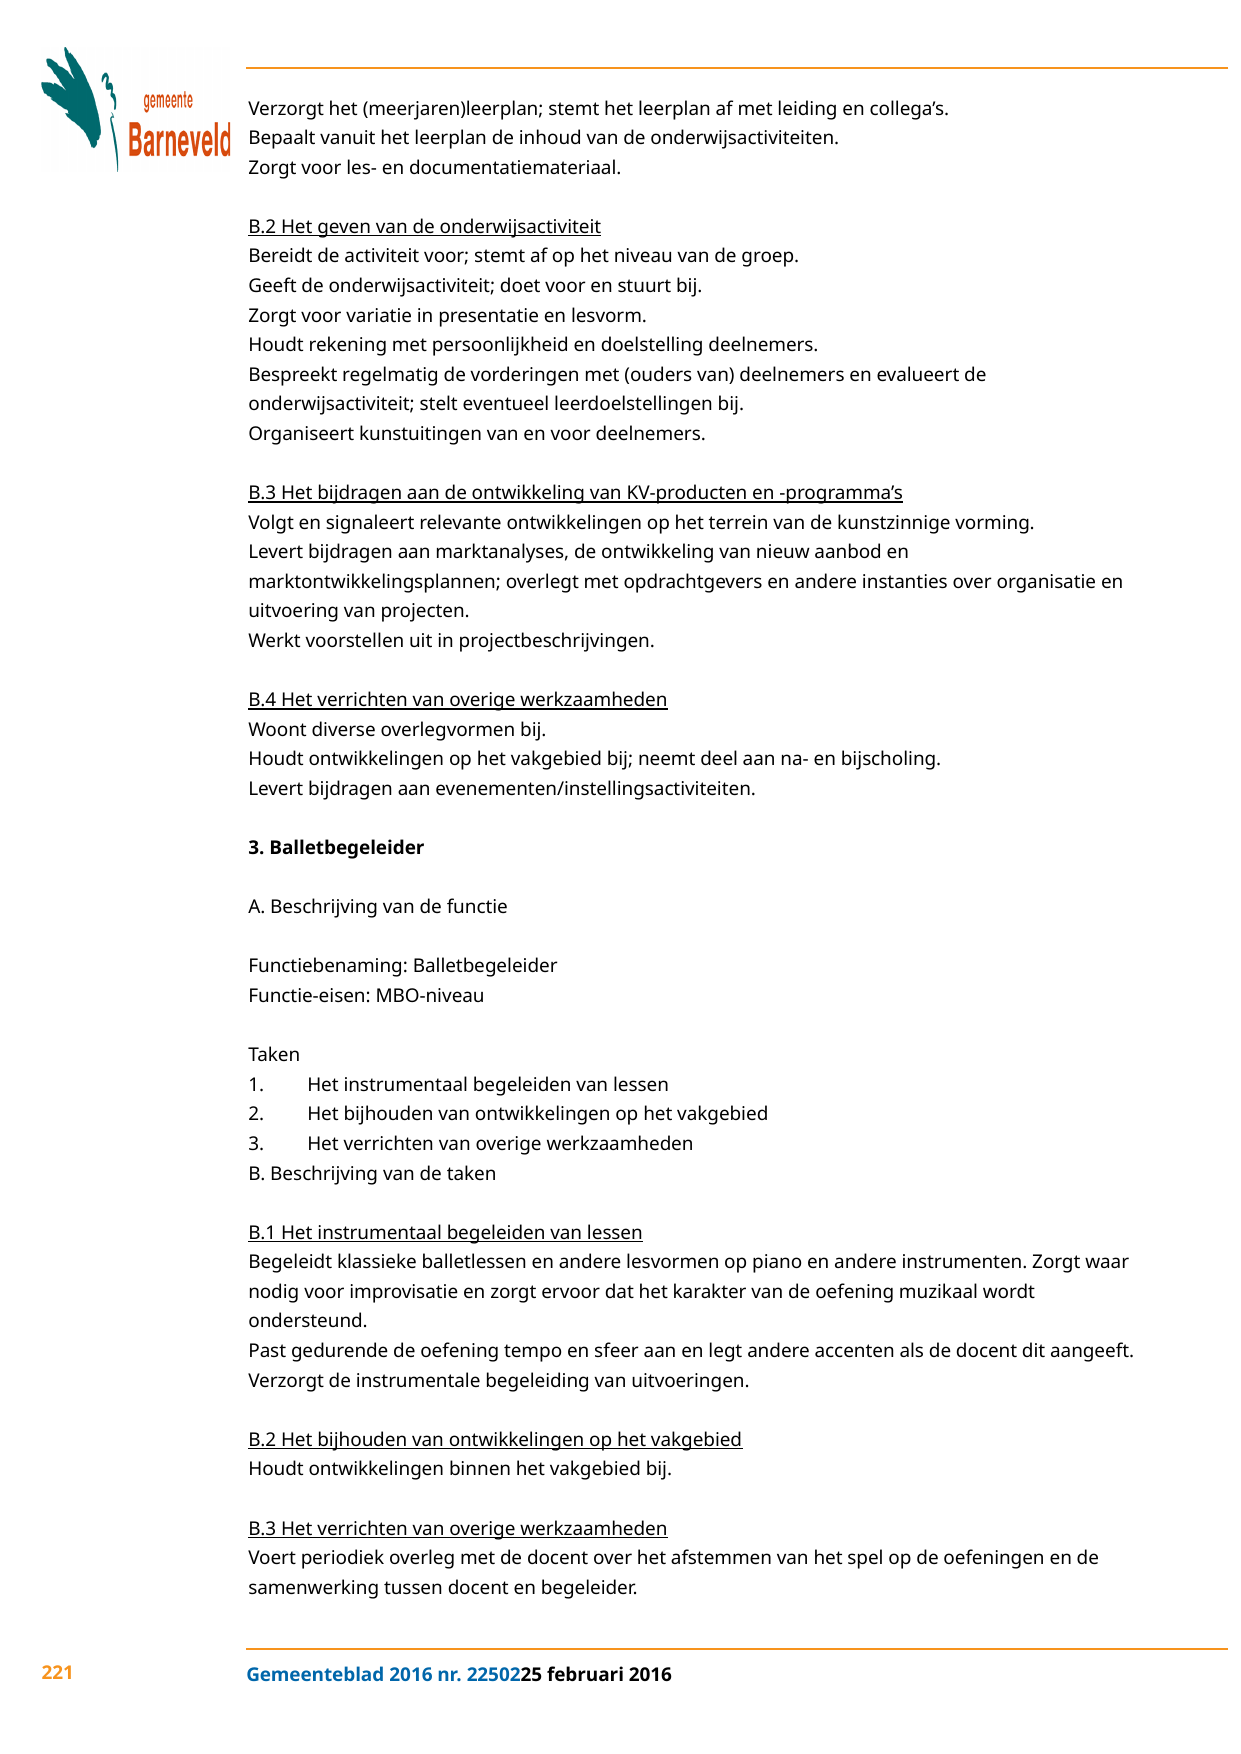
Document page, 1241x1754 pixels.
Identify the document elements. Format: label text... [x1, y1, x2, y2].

text Past gedurende de oefening tempo en sfeer aan en legt andere accenten als de docent dit aangeeft. [248, 1337, 1152, 1363]
text Bespreekt regelmatig de vorderingen met (ouders van) deelnemers en evalueert de onderwijsactiviteit; stelt eventueel leerdoelstellingen bij. [248, 361, 1152, 416]
text B.2 Het geven van de onderwijsactiviteit [248, 213, 1152, 239]
text Begeleidt klassieke balletlessen en andere lesvormen op piano en andere instrumenten. Zorgt waar nodig voor improvisatie en zorgt ervoor dat het karakter van de oefening muzikaal wordt ondersteund. [248, 1248, 1152, 1333]
text B.4 Het verrichten van overige werkzaamheden [248, 686, 1152, 712]
text Geeft de onderwijsactiviteit; doet voor en stuurt bij. [248, 272, 1152, 298]
text Functiebenaming: Balletbegeleider [248, 953, 1152, 978]
text B. Beschrijving van de taken [248, 1160, 1152, 1186]
text Taken [248, 1041, 1152, 1067]
text Houdt ontwikkelingen binnen het vakgebied bij. [248, 1456, 1152, 1481]
text B.3 Het verrichten van overige werkzaamheden [248, 1515, 1152, 1541]
text Levert bijdragen aan evenementen/instellingsactiviteiten. [248, 775, 1152, 801]
text Woont diverse overlegvormen bij. [248, 716, 1152, 742]
list Het bijhouden van ontwikkelingen op het vakgebied [248, 1101, 1152, 1126]
text Voert periodiek overleg met de docent over het afstemmen van het spel op de oefeningen en de samenwerking tussen docent en begeleider. [248, 1544, 1152, 1600]
text Houdt rekening met persoonlijkheid en doelstelling deelnemers. [248, 331, 1152, 357]
text B.1 Het instrumentaal begeleiden van lessen [248, 1219, 1152, 1245]
text Werkt voorstellen uit in projectbeschrijvingen. [248, 627, 1152, 653]
list Het instrumentaal begeleiden van lessen [248, 1071, 1152, 1097]
text Functie-eisen: MBO-niveau [248, 982, 1152, 1008]
text Volgt en signaleert relevante ontwikkelingen op het terrein van de kunstzinnige vorming. [248, 509, 1152, 535]
text B.2 Het bijhouden van ontwikkelingen op het vakgebied [248, 1426, 1152, 1452]
picture [41, 47, 231, 172]
text Bepaalt vanuit het leerplan de inhoud van de onderwijsactiviteiten. [248, 124, 1152, 150]
text A. Beschrijving van de functie [248, 893, 1152, 919]
text Verzorgt het (meerjaren)leerplan; stemt het leerplan af met leiding en collega’s. [248, 95, 1152, 121]
text Verzorgt de instrumentale begeleiding van uitvoeringen. [248, 1367, 1152, 1393]
text Zorgt voor variatie in presentatie en lesvorm. [248, 302, 1152, 328]
text B.3 Het bijdragen aan de ontwikkeling van KV-producten en -programma’s [248, 479, 1152, 505]
text Bereidt de activiteit voor; stemt af op het niveau van de groep. [248, 243, 1152, 268]
text Houdt ontwikkelingen op het vakgebied bij; neemt deel aan na- en bijscholing. [248, 746, 1152, 771]
text Organiseert kunstuitingen van en voor deelnemers. [248, 420, 1152, 446]
text Levert bijdragen aan marktanalyses, de ontwikkeling van nieuw aanbod en marktontwikkelingsplannen; overlegt met opdrachtgevers en andere instanties over organisatie en uitvoering van projecten. [248, 538, 1152, 623]
list Het verrichten van overige werkzaamheden [248, 1130, 1152, 1156]
text 3. Balletbegeleider [248, 834, 1152, 860]
text Zorgt voor les- en documentatiemateriaal. [248, 154, 1152, 180]
